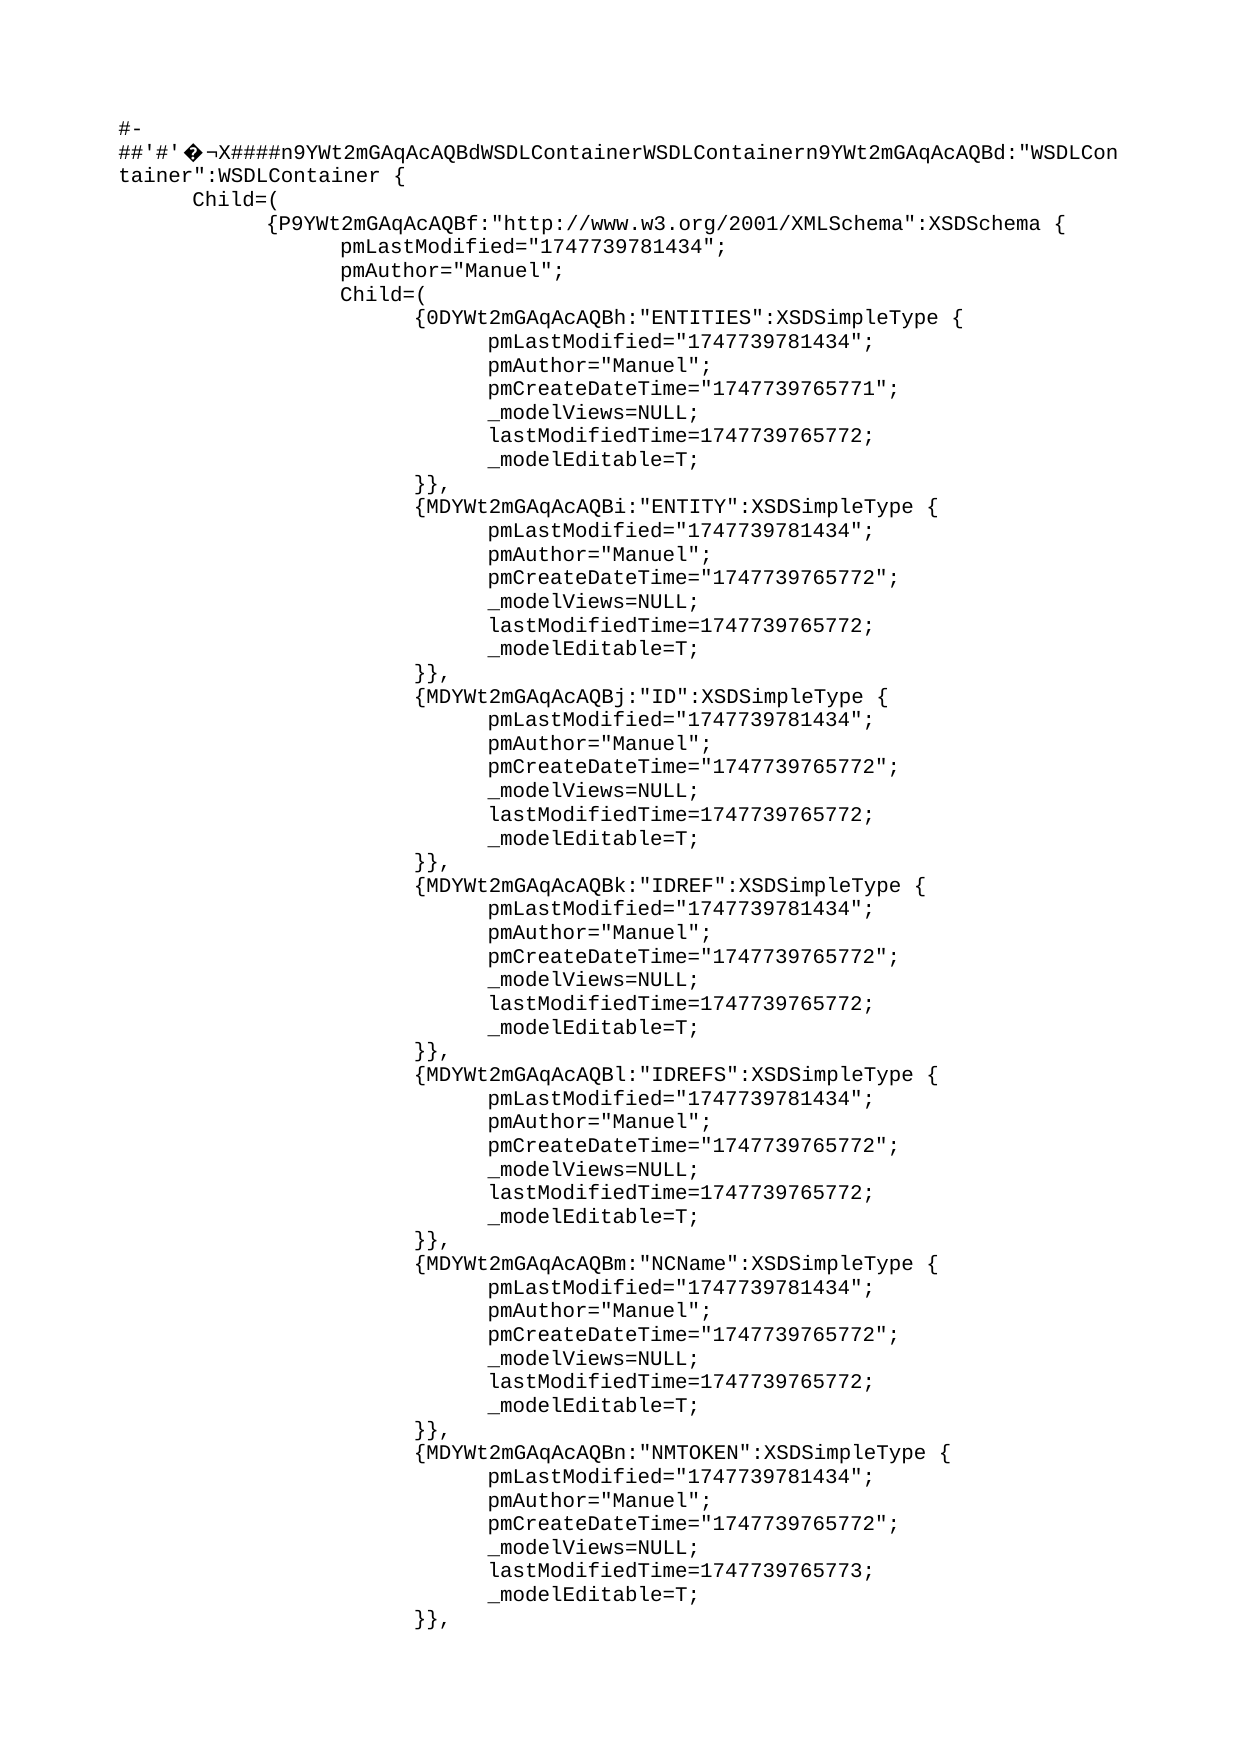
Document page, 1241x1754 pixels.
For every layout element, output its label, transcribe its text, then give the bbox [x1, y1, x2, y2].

text #-##'#'�¬X####n9YWt2mGAqAcAQBdWSDLContainerWSDLContainern9YWt2mGAqAcAQBd:"WSDLContainer":WSDLContainer { Child=( {P9YWt2mGAqAcAQBf:"http://www.w3.org/2001/XMLSchema":XSDSchema { pmLastModified="1747739781434"; pmAuthor="Manuel"; Child=( {0DYWt2mGAqAcAQBh:"ENTITIES":XSDSimpleType { pmLastModified="1747739781434"; pmAuthor="Manuel"; pmCreateDateTime="1747739765771"; _modelViews=NULL; lastModifiedTime=1747739765772; _modelEditable=T; }}, {MDYWt2mGAqAcAQBi:"ENTITY":XSDSimpleType { pmLastModified="1747739781434"; pmAuthor="Manuel"; pmCreateDateTime="1747739765772"; _modelViews=NULL; lastModifiedTime=1747739765772; _modelEditable=T; }}, {MDYWt2mGAqAcAQBj:"ID":XSDSimpleType { pmLastModified="1747739781434"; pmAuthor="Manuel"; pmCreateDateTime="1747739765772"; _modelViews=NULL; lastModifiedTime=1747739765772; _modelEditable=T; }}, {MDYWt2mGAqAcAQBk:"IDREF":XSDSimpleType { pmLastModified="1747739781434"; pmAuthor="Manuel"; pmCreateDateTime="1747739765772"; _modelViews=NULL; lastModifiedTime=1747739765772; _modelEditable=T; }}, {MDYWt2mGAqAcAQBl:"IDREFS":XSDSimpleType { pmLastModified="1747739781434"; pmAuthor="Manuel"; pmCreateDateTime="1747739765772"; _modelViews=NULL; lastModifiedTime=1747739765772; _modelEditable=T; }}, {MDYWt2mGAqAcAQBm:"NCName":XSDSimpleType { pmLastModified="1747739781434"; pmAuthor="Manuel"; pmCreateDateTime="1747739765772"; _modelViews=NULL; lastModifiedTime=1747739765772; _modelEditable=T; }}, {MDYWt2mGAqAcAQBn:"NMTOKEN":XSDSimpleType { pmLastModified="1747739781434"; pmAuthor="Manuel"; pmCreateDateTime="1747739765772"; _modelViews=NULL; lastModifiedTime=1747739765773; _modelEditable=T; }}, [118, 118, 1122, 1631]
